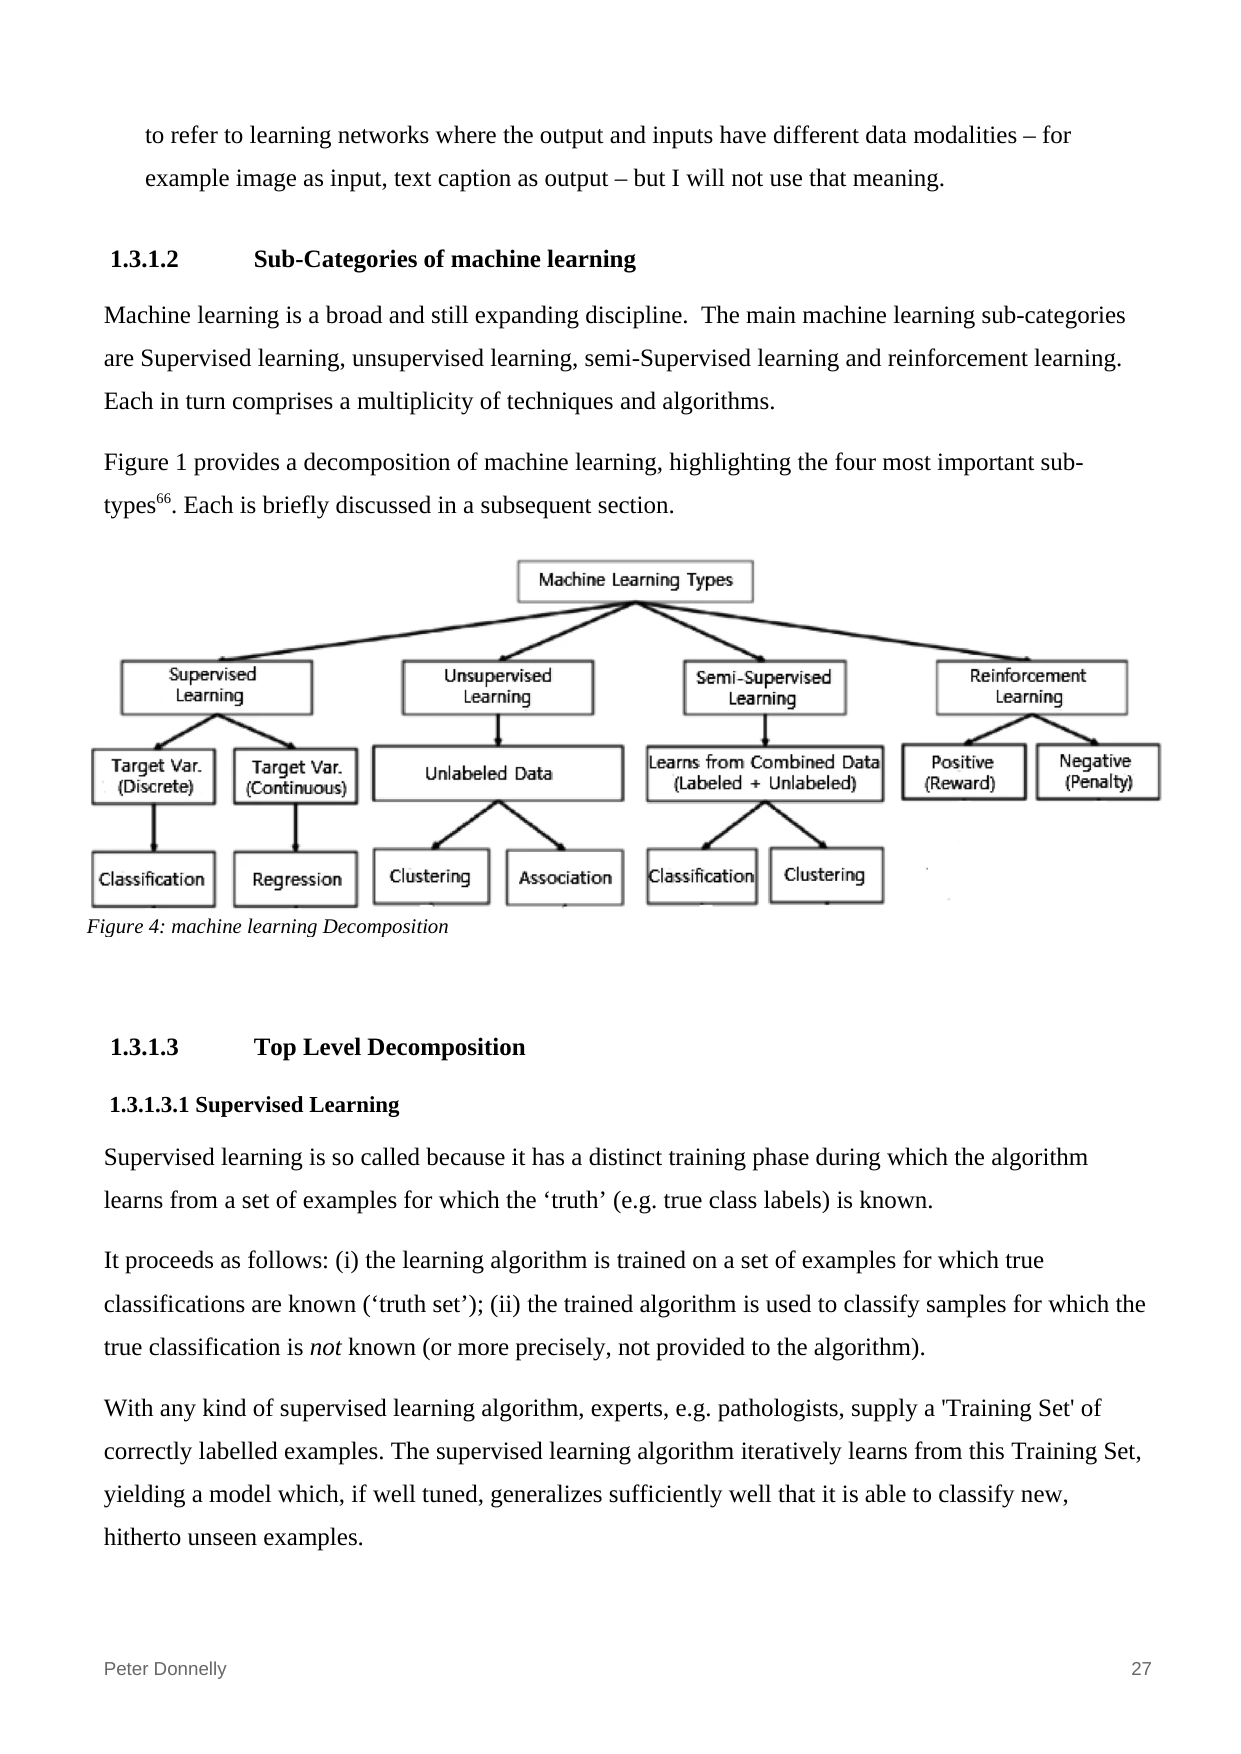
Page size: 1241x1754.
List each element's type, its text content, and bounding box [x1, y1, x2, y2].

subtitle Supervised Learning [103, 1091, 1146, 1118]
text Figure 1 provides a decomposition of machine learning, highlighting the four most important sub-types. Each is briefly discussed in a subsequent section. [103, 447, 1146, 519]
text Machine learning is a broad and still expanding discipline. The main machine learning sub-categories are Supervised learning, unsupervised learning, semi-Supervised learning and reinforcement learning. Each in turn comprises a multiplicity of techniques and algorithms. [103, 300, 1146, 415]
text Supervised learning is so called because it has a distinct training phase during which the algorithm learns from a set of examples for which the ‘truth’ (e.g. true class labels) is known. [103, 1142, 1146, 1213]
text With any kind of supervised learning algorithm, experts, e.g. pathologists, supply a 'Training Set' of correctly labelled examples. The supervised learning algorithm iteratively learns from this Training Set, yielding a model which, if well tuned, generalizes sufficiently well that it is able to classify new, hitherto unseen examples. [103, 1393, 1146, 1551]
subtitle Top Level Decomposition [103, 1032, 1146, 1061]
text It proceeds as follows: (i) the learning algorithm is trained on a set of examples for which true classifications are known (‘truth set’); (ii) the trained algorithm is used to classify samples for which the true classification is not known (or more precisely, not provided to the algorithm). [103, 1246, 1146, 1361]
text Figure 4: machine learning Decomposition [87, 914, 1163, 936]
picture [87, 555, 1164, 914]
subtitle Sub-Categories of machine learning [103, 244, 1146, 273]
list to refer to learning networks where the output and inputs have different data modalities – for example image as input, text caption as output – but I will not use that meaning. [109, 120, 1146, 192]
